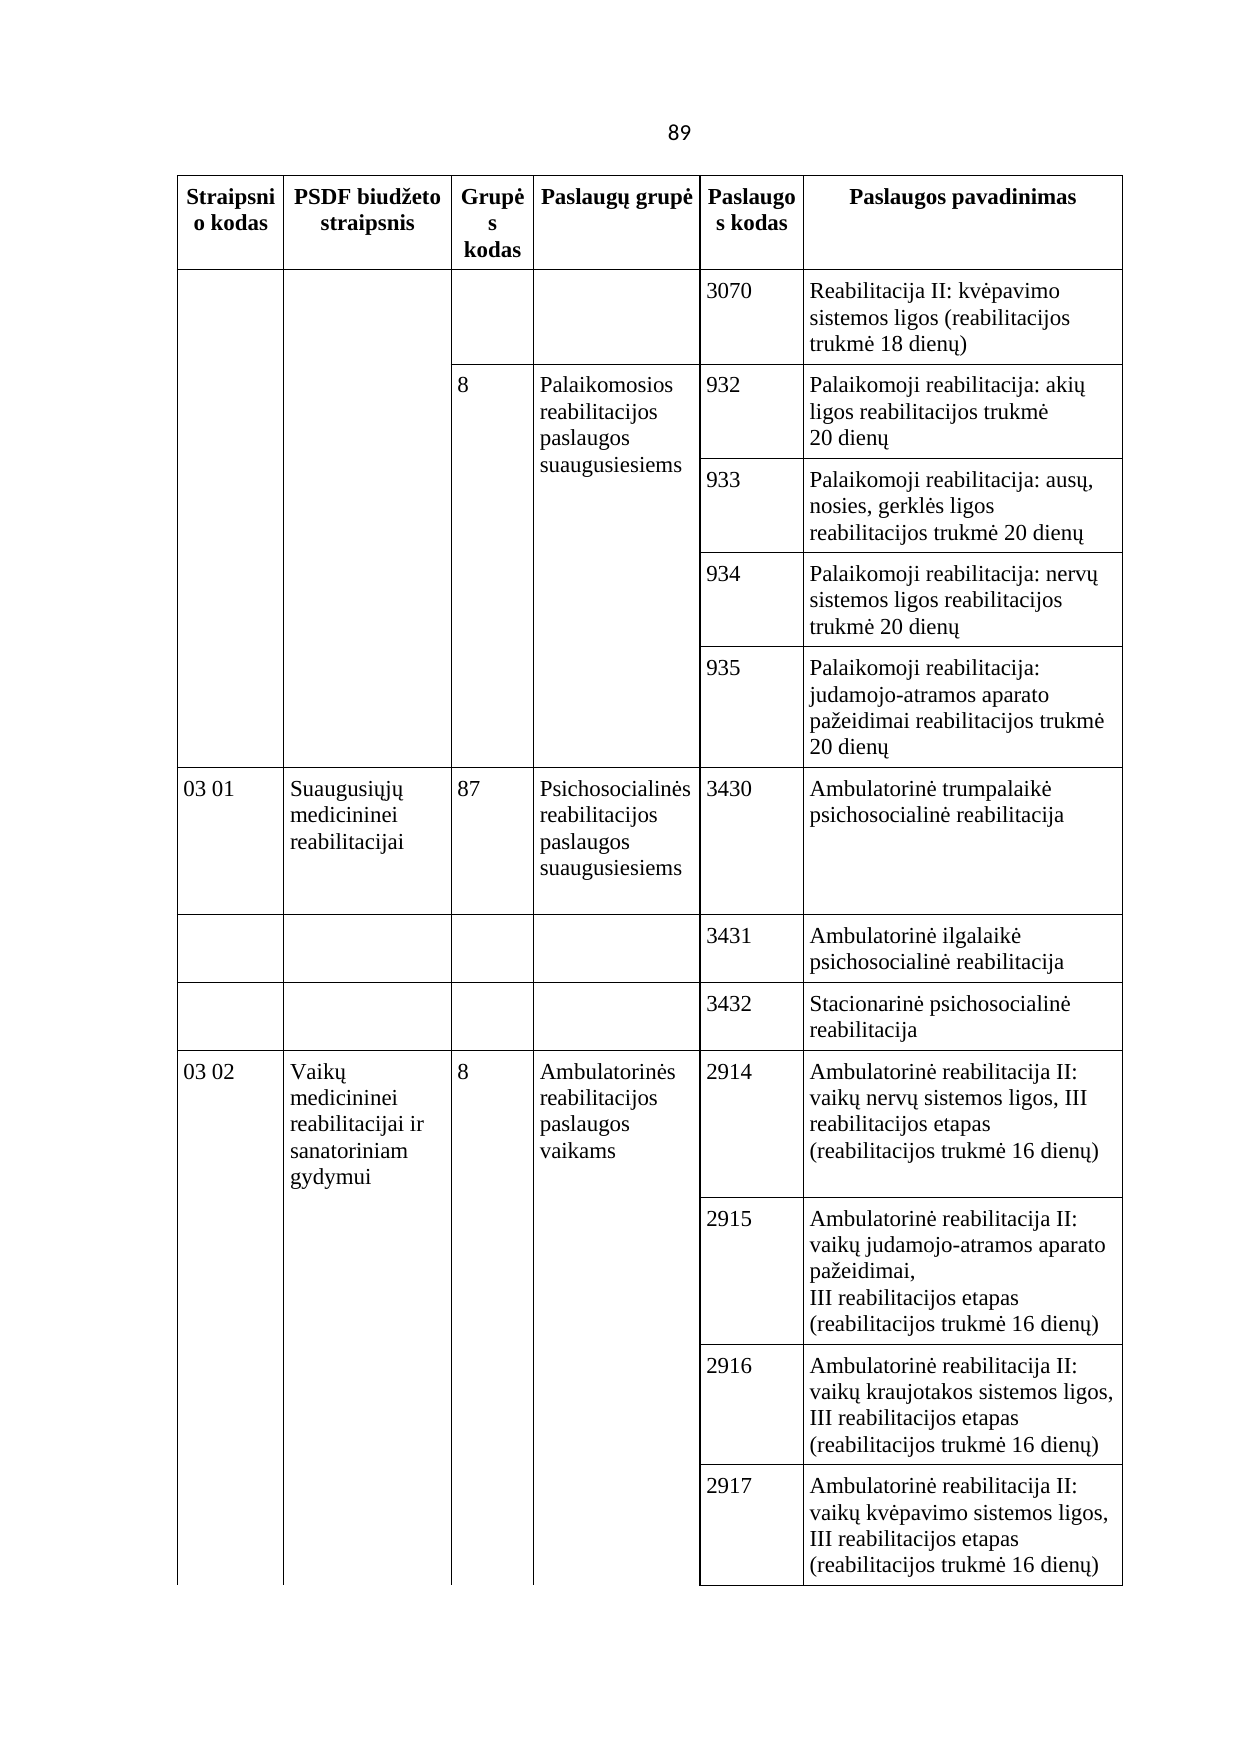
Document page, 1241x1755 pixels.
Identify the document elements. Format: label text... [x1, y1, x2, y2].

table_cell 933 [701, 459, 803, 552]
table_cell [452, 1344, 533, 1464]
table_cell Ambulatorinė reabilitacija II: vaikų kraujotakos sistemos ligos, III reabilitacijos etapas (reabilitacijos trukmė 16 dienų) [804, 1345, 1122, 1464]
table_cell [534, 1344, 699, 1464]
table_header Straipsnio kodas [178, 176, 283, 269]
table_cell Ambulatorinės reabilitacijos paslaugos vaikams [534, 1051, 699, 1197]
table_cell [284, 1197, 451, 1344]
table_cell [178, 364, 283, 458]
table_cell Palaikomosios reabilitacijos paslaugos suaugusiesiems [534, 365, 699, 552]
table_cell [284, 1344, 451, 1464]
table_cell Palaikomoji reabilitacija: ausų, nosies, gerklės ligos reabilitacijos trukmė 20 dienų [804, 459, 1122, 552]
table_cell [178, 1464, 283, 1585]
table_cell Palaikomoji reabilitacija: akių ligos reabilitacijos trukmė 20 dienų [804, 365, 1122, 458]
table_cell [534, 915, 699, 982]
table_cell 87 [452, 768, 533, 914]
table_cell [284, 646, 451, 767]
table_cell [534, 270, 699, 363]
table_cell Palaikomoji reabilitacija: nervų sistemos ligos reabilitacijos trukmė 20 dienų [804, 553, 1122, 646]
table_cell 2916 [701, 1345, 803, 1464]
table_cell 935 [701, 647, 803, 767]
table_cell [534, 1464, 699, 1585]
table_cell 03 02 [178, 1051, 283, 1197]
table_cell [452, 270, 533, 363]
table_cell 3070 [701, 270, 803, 363]
table_cell [178, 983, 283, 1050]
table_cell [284, 1464, 451, 1585]
table_cell 2914 [701, 1051, 803, 1197]
table_cell [178, 270, 283, 363]
table_header Grupės kodas [452, 176, 533, 269]
table_cell Suaugusiųjų medicininei reabilitacijai [284, 768, 451, 914]
table_cell Stacionarinė psichosocialinė reabilitacija [804, 983, 1122, 1050]
table_cell 934 [701, 553, 803, 646]
table_cell 932 [701, 365, 803, 458]
table_cell [178, 552, 283, 646]
table_cell 03 01 [178, 768, 283, 914]
table_cell 3432 [701, 983, 803, 1050]
table_header Paslaugos kodas [701, 176, 803, 269]
table_cell 2917 [701, 1465, 803, 1585]
table_cell [284, 270, 451, 363]
table_cell Palaikomoji reabilitacija: judamojo-atramos aparato pažeidimai reabilitacijos trukmė 20 dienų [804, 647, 1122, 767]
table_cell [452, 983, 533, 1050]
table_cell [452, 646, 533, 767]
table_cell [284, 915, 451, 982]
table_cell [178, 458, 283, 552]
table_cell [178, 1344, 283, 1464]
table_cell Ambulatorinė trumpalaikė psichosocialinė reabilitacija [804, 768, 1122, 914]
table_cell [178, 1197, 283, 1344]
table_cell [284, 458, 451, 552]
table_cell [452, 1197, 533, 1344]
table_cell [534, 552, 699, 646]
table_cell [452, 1464, 533, 1585]
table_cell Ambulatorinė reabilitacija II: vaikų nervų sistemos ligos, III reabilitacijos etapas (reabilitacijos trukmė 16 dienų) [804, 1051, 1122, 1197]
table_cell [534, 1197, 699, 1344]
table_cell [178, 915, 283, 982]
table_cell 3431 [701, 915, 803, 982]
table_cell Ambulatorinė ilgalaikė psichosocialinė reabilitacija [804, 915, 1122, 982]
table_cell [534, 646, 699, 767]
table_cell 3430 [701, 768, 803, 914]
table_cell [284, 364, 451, 458]
table_cell [284, 983, 451, 1050]
table_cell 2915 [701, 1198, 803, 1344]
table_cell Vaikų medicininei reabilitacijai ir sanatoriniam gydymui [284, 1051, 451, 1197]
table_cell [452, 458, 533, 552]
table_cell Psichosocialinės reabilitacijos paslaugos suaugusiesiems [534, 768, 699, 914]
table_cell [452, 915, 533, 982]
table_cell 8 [452, 365, 533, 458]
table_cell Reabilitacija II: kvėpavimo sistemos ligos (reabilitacijos trukmė 18 dienų) [804, 270, 1122, 363]
table_cell 8 [452, 1051, 533, 1197]
table_header PSDF biudžeto straipsnis [284, 176, 451, 269]
table_header Paslaugų grupė [534, 176, 699, 269]
table_cell [534, 983, 699, 1050]
table_cell [284, 552, 451, 646]
table_cell Ambulatorinė reabilitacija II: vaikų judamojo-atramos aparato pažeidimai, III reabilitacijos etapas (reabilitacijos trukmė 16 dienų) [804, 1198, 1122, 1344]
table_header Paslaugos pavadinimas [804, 176, 1122, 269]
table_cell [452, 552, 533, 646]
table_cell [178, 646, 283, 767]
table_cell Ambulatorinė reabilitacija II: vaikų kvėpavimo sistemos ligos, III reabilitacijos etapas (reabilitacijos trukmė 16 dienų) [804, 1465, 1122, 1585]
